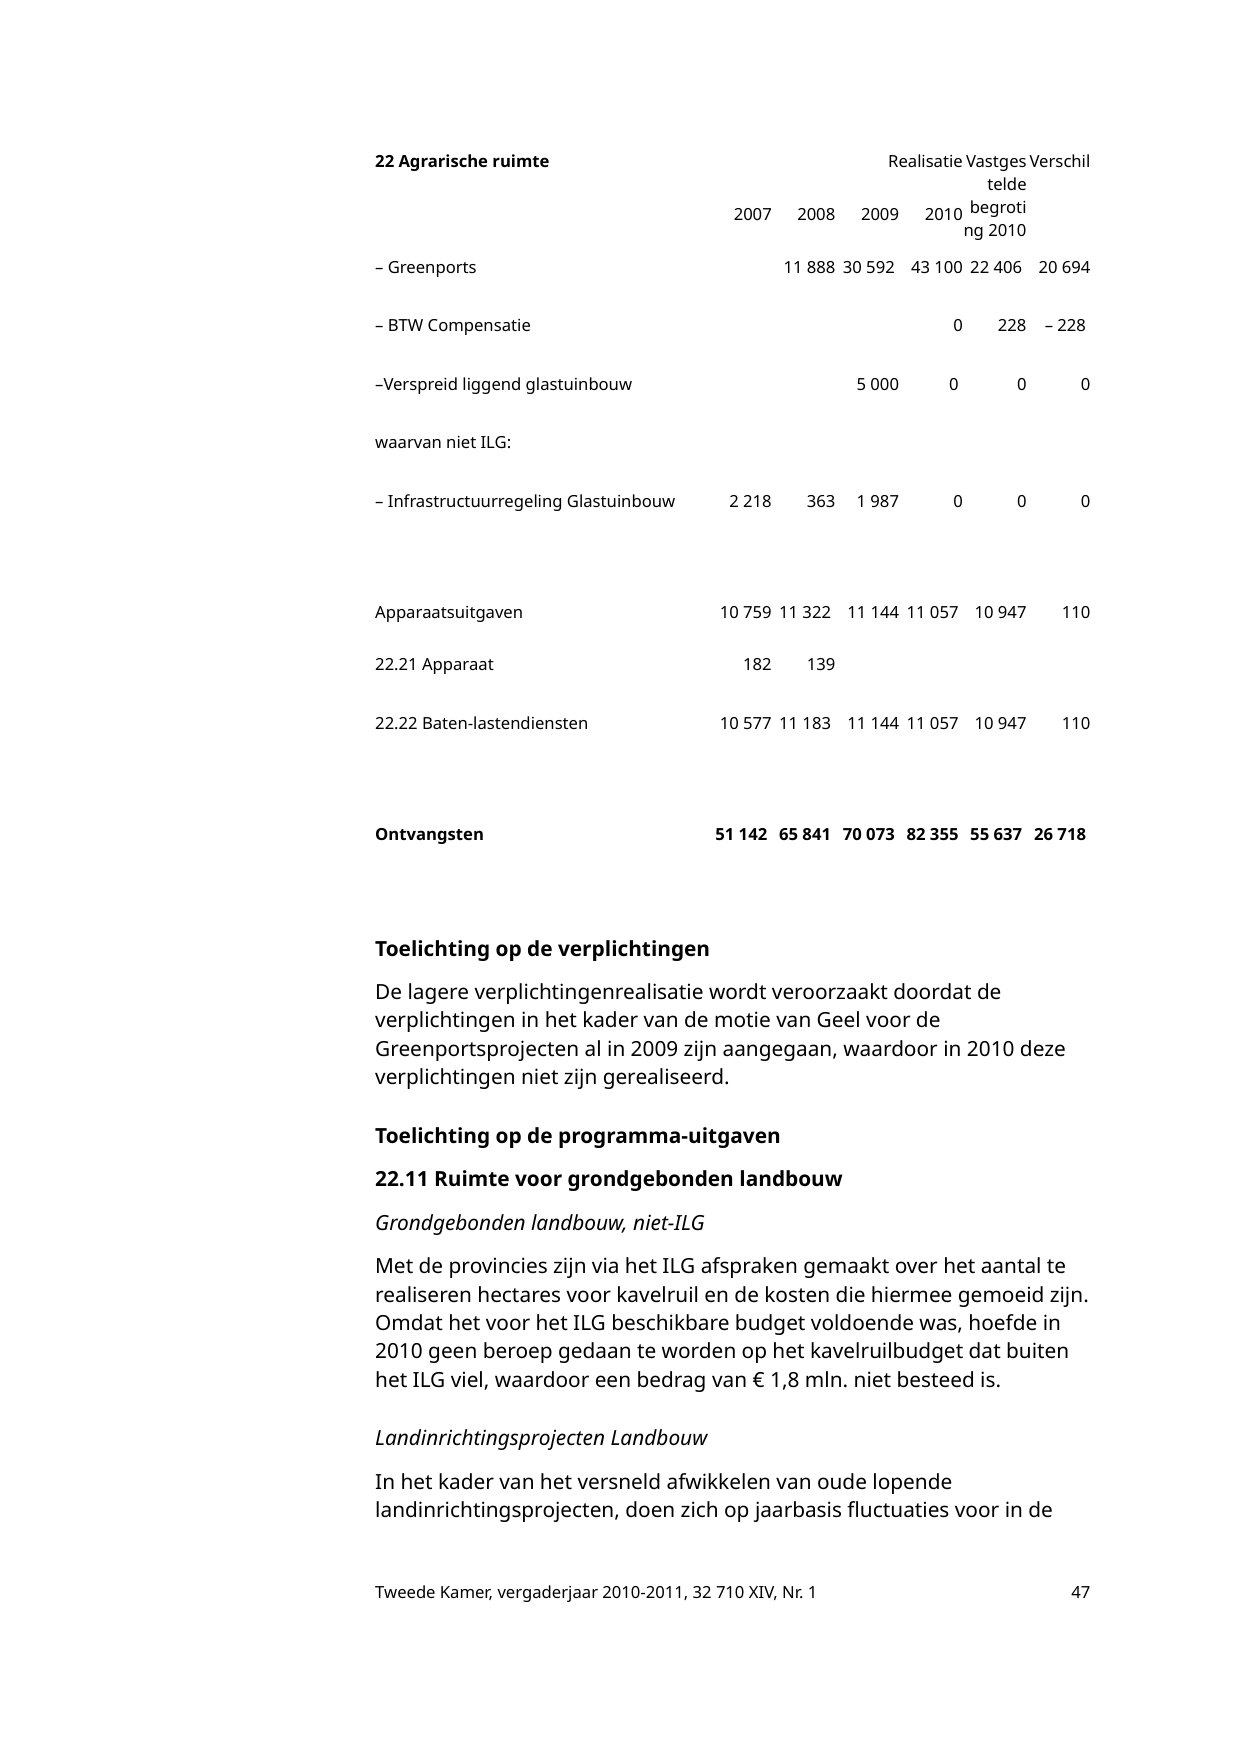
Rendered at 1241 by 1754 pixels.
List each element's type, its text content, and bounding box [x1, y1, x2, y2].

table_header Vastgestelde begroting 2010 [963, 150, 1026, 255]
table_cell [375, 764, 708, 823]
table_cell 2010 [899, 203, 963, 255]
table_cell 10 947 [963, 600, 1026, 653]
table_cell 2008 [771, 203, 835, 255]
text 22.11 Ruimte voor grondgebonden landbouw [375, 1164, 1090, 1193]
table_cell [708, 372, 771, 431]
table_cell [771, 764, 835, 823]
table_cell 10 577 [708, 711, 771, 764]
table_cell [963, 653, 1026, 711]
table_cell 228 [963, 314, 1026, 372]
table_cell 0 [899, 489, 963, 542]
table_cell 10 947 [963, 711, 1026, 764]
table_cell 10 759 [708, 600, 771, 653]
table_cell 1 987 [835, 489, 899, 542]
table_header Verschil [1026, 150, 1090, 255]
table_cell 22 406 [963, 255, 1026, 314]
table_cell 11 057 [899, 711, 963, 764]
table_cell [835, 542, 899, 600]
table_cell 5 000 [835, 372, 899, 431]
table_cell 11 144 [835, 600, 899, 653]
text Toelichting op de verplichtingen [375, 934, 1090, 962]
table_cell 22.21 Apparaat [375, 653, 708, 711]
table_cell [835, 764, 899, 823]
table_cell [835, 653, 899, 711]
table_cell [899, 653, 963, 711]
table_cell 0 [1026, 489, 1090, 542]
table_cell waarvan niet ILG: [375, 431, 708, 489]
table_cell [1026, 653, 1090, 711]
table_cell 110 [1026, 711, 1090, 764]
table_cell – Greenports [375, 255, 708, 314]
table_cell 30 592 [835, 255, 899, 314]
table_cell [1026, 542, 1090, 600]
text In het kader van het versneld afwikkelen van oude lopende landinrichtingsprojecten, doen zich op jaarbasis fluctuaties voor in de [375, 1467, 1090, 1524]
text Landinrichtingsprojecten Landbouw [375, 1423, 1090, 1452]
table_cell 11 888 [771, 255, 835, 314]
table_cell –Verspreid liggend glastuinbouw [375, 372, 708, 431]
table_cell [771, 372, 835, 431]
table_cell [963, 764, 1026, 823]
table_cell [963, 542, 1026, 600]
table_header 22 Agrarische ruimte [375, 150, 708, 255]
table_cell 139 [771, 653, 835, 711]
table_cell Ontvangsten [375, 823, 708, 875]
table_cell 0 [899, 372, 963, 431]
table_cell 65 841 [771, 823, 835, 875]
table_cell [708, 314, 771, 372]
table_cell 0 [963, 489, 1026, 542]
table_cell 11 057 [899, 600, 963, 653]
table_cell [899, 542, 963, 600]
table_cell 11 183 [771, 711, 835, 764]
table_cell [899, 764, 963, 823]
table_cell 0 [963, 372, 1026, 431]
table_cell [1026, 431, 1090, 489]
table_cell Apparaatsuitgaven [375, 600, 708, 653]
table_cell 110 [1026, 600, 1090, 653]
table_cell [771, 431, 835, 489]
table_cell [771, 314, 835, 372]
table_cell [899, 431, 963, 489]
table_cell 20 694 [1026, 255, 1090, 314]
table_header Realisatie [708, 150, 963, 203]
table_cell 43 100 [899, 255, 963, 314]
table_cell 22.22 Baten-lastendiensten [375, 711, 708, 764]
table_cell [708, 431, 771, 489]
table_cell 70 073 [835, 823, 899, 875]
table_cell [771, 542, 835, 600]
table_cell – BTW Compensatie [375, 314, 708, 372]
table_cell 0 [899, 314, 963, 372]
table_cell 82 355 [899, 823, 963, 875]
table_cell 2009 [835, 203, 899, 255]
table_cell 11 322 [771, 600, 835, 653]
table_cell 51 142 [708, 823, 771, 875]
table_cell [708, 764, 771, 823]
table_cell – 228 [1026, 314, 1090, 372]
table_cell 11 144 [835, 711, 899, 764]
table_cell 2007 [708, 203, 771, 255]
table_cell [708, 542, 771, 600]
table_cell [708, 255, 771, 314]
table_cell [835, 431, 899, 489]
table_cell 2 218 [708, 489, 771, 542]
table_cell [963, 431, 1026, 489]
table_cell 182 [708, 653, 771, 711]
table_cell 0 [1026, 372, 1090, 431]
text Grondgebonden landbouw, niet-ILG [375, 1208, 1090, 1236]
text Toelichting op de programma-uitgaven [375, 1121, 1090, 1149]
text Met de provincies zijn via het ILG afspraken gemaakt over het aantal te realiseren hectares voor kavelruil en de kosten die hiermee gemoeid zijn. Omdat het voor het ILG beschikbare budget voldoende was, hoefde in 2010 geen beroep gedaan te worden op het kavelruilbudget dat buiten het ILG viel, waardoor een bedrag van € 1,8 mln. niet besteed is. [375, 1251, 1090, 1393]
table_cell [835, 314, 899, 372]
table_cell 55 637 [963, 823, 1026, 875]
table_cell [375, 542, 708, 600]
table_cell – Infrastructuurregeling Glastuinbouw [375, 489, 708, 542]
table_cell [1026, 764, 1090, 823]
table_cell 363 [771, 489, 835, 542]
text De lagere verplichtingenrealisatie wordt veroorzaakt doordat de verplichtingen in het kader van de motie van Geel voor de Greenportsprojecten al in 2009 zijn aangegaan, waardoor in 2010 deze verplichtingen niet zijn gerealiseerd. [375, 977, 1090, 1091]
table_cell 26 718 [1026, 823, 1090, 875]
